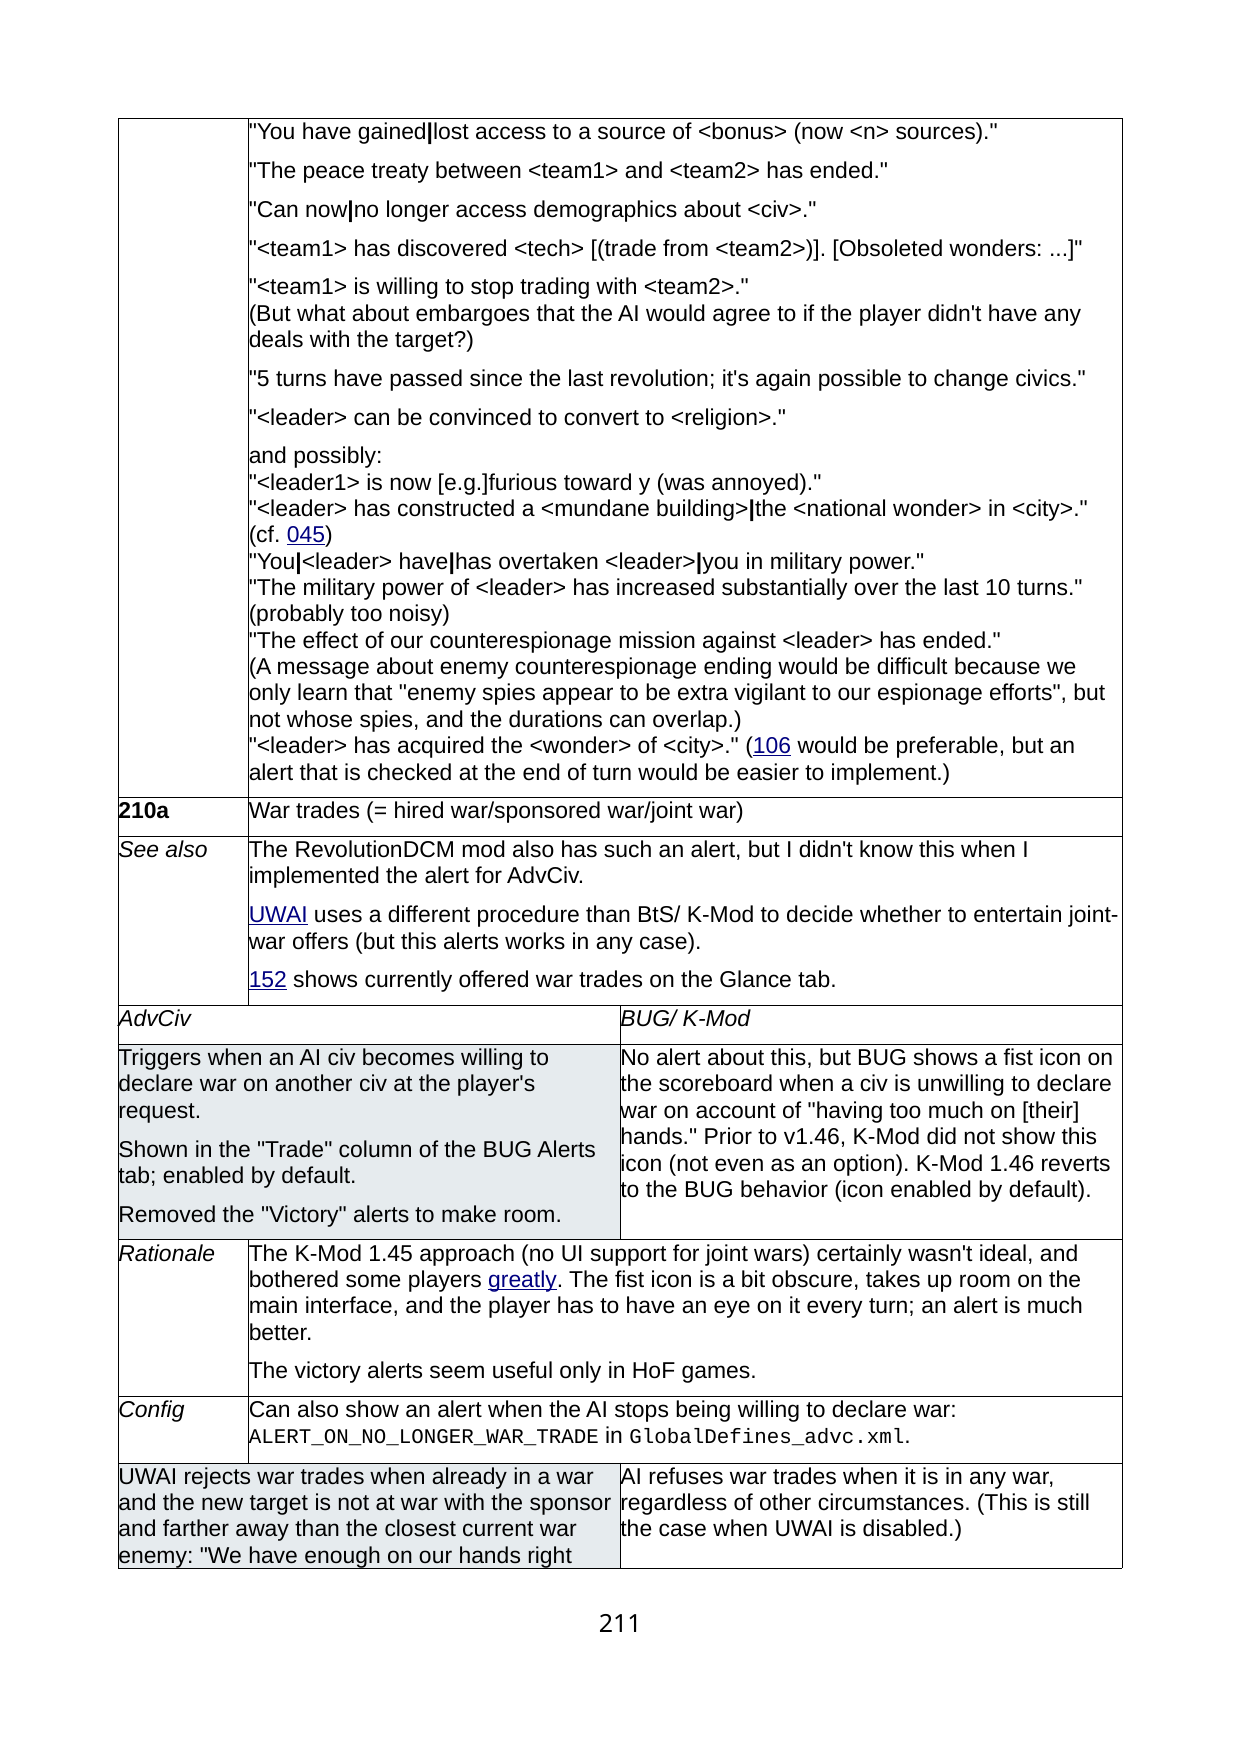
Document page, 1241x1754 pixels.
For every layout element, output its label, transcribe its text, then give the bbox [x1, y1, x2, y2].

table_cell UWAI rejects war trades when already in a war and the new target is not at war with the sponsor and farther away than the closest current war enemy: "We have enough on our hands right [119, 1464, 620, 1568]
table_cell "You have gained|lost access to a source of <bonus> (now <n> sources)." "The peace treaty between <team1> and <team2> has ended." "Can now|no longer access demographics about <civ>." "<team1> has discovered <tech> [(trade from <team2>)]. [Obsoleted wonders: ...]" "<team1> is willing to stop trading with <team2>." (But what about embargoes that the AI would agree to if the player didn't have any deals with the target?) "5 turns have passed since the last revolution; it's again possible to change civics." "<leader> can be convinced to convert to <religion>." and possibly: "<leader1> is now [e.g.]furious toward y (was annoyed)." "<leader> has constructed a <mundane building>|the <national wonder> in <city>." (cf. 045) "You|<leader> have|has overtaken <leader>|you in military power." "The military power of <leader> has increased substantially over the last 10 turns." (probably too noisy) "The effect of our counterespionage mission against <leader> has ended." (A message about enemy counterespionage ending would be difficult because we only learn that "enemy spies appear to be extra vigilant to our espionage efforts", but not whose spies, and the durations can overlap.) "<leader> has acquired the <wonder> of <city>." (106 would be preferable, but an alert that is checked at the end of turn would be easier to implement.) [249, 119, 1122, 797]
table_cell 210a [119, 798, 248, 836]
table_cell AdvCiv [119, 1006, 620, 1044]
table_cell [119, 119, 248, 797]
table_cell The K-Mod 1.45 approach (no UI support for joint wars) certainly wasn't ideal, and bothered some players greatly. The fist icon is a bit obscure, takes up room on the main interface, and the player has to have an eye on it every turn; an alert is much better. The victory alerts seem useful only in HoF games. [249, 1240, 1122, 1396]
table_cell AI refuses war trades when it is in any war, regardless of other circumstances. (This is still the case when UWAI is disabled.) [621, 1464, 1122, 1568]
table_cell War trades (= hired war/sponsored war/joint war) [249, 798, 1122, 836]
table_cell No alert about this, but BUG shows a fist icon on the scoreboard when a civ is unwilling to declare war on account of "having too much on [their] hands." Prior to v1.46, K-Mod did not show this icon (not even as an option). K-Mod 1.46 reverts to the BUG behavior (icon enabled by default). [621, 1045, 1122, 1239]
table_cell See also [119, 837, 248, 1005]
table_cell Triggers when an AI civ becomes willing to declare war on another civ at the player's request. Shown in the "Trade" column of the BUG Alerts tab; enabled by default. Removed the "Victory" alerts to make room. [119, 1045, 620, 1239]
table_cell Can also show an alert when the AI stops being willing to declare war: ALERT_ON_NO_LONGER_WAR_TRADE in GlobalDefines_advc.xml. [249, 1397, 1122, 1463]
table_cell Config [119, 1397, 248, 1463]
table_cell The RevolutionDCM mod also has such an alert, but I didn't know this when I implemented the alert for AdvCiv. UWAI uses a different procedure than BtS/ K-Mod to decide whether to entertain joint-war offers (but this alerts works in any case). 152 shows currently offered war trades on the Glance tab. [249, 837, 1122, 1005]
table_cell BUG/ K-Mod [621, 1006, 1122, 1044]
table_cell Rationale [119, 1240, 248, 1396]
